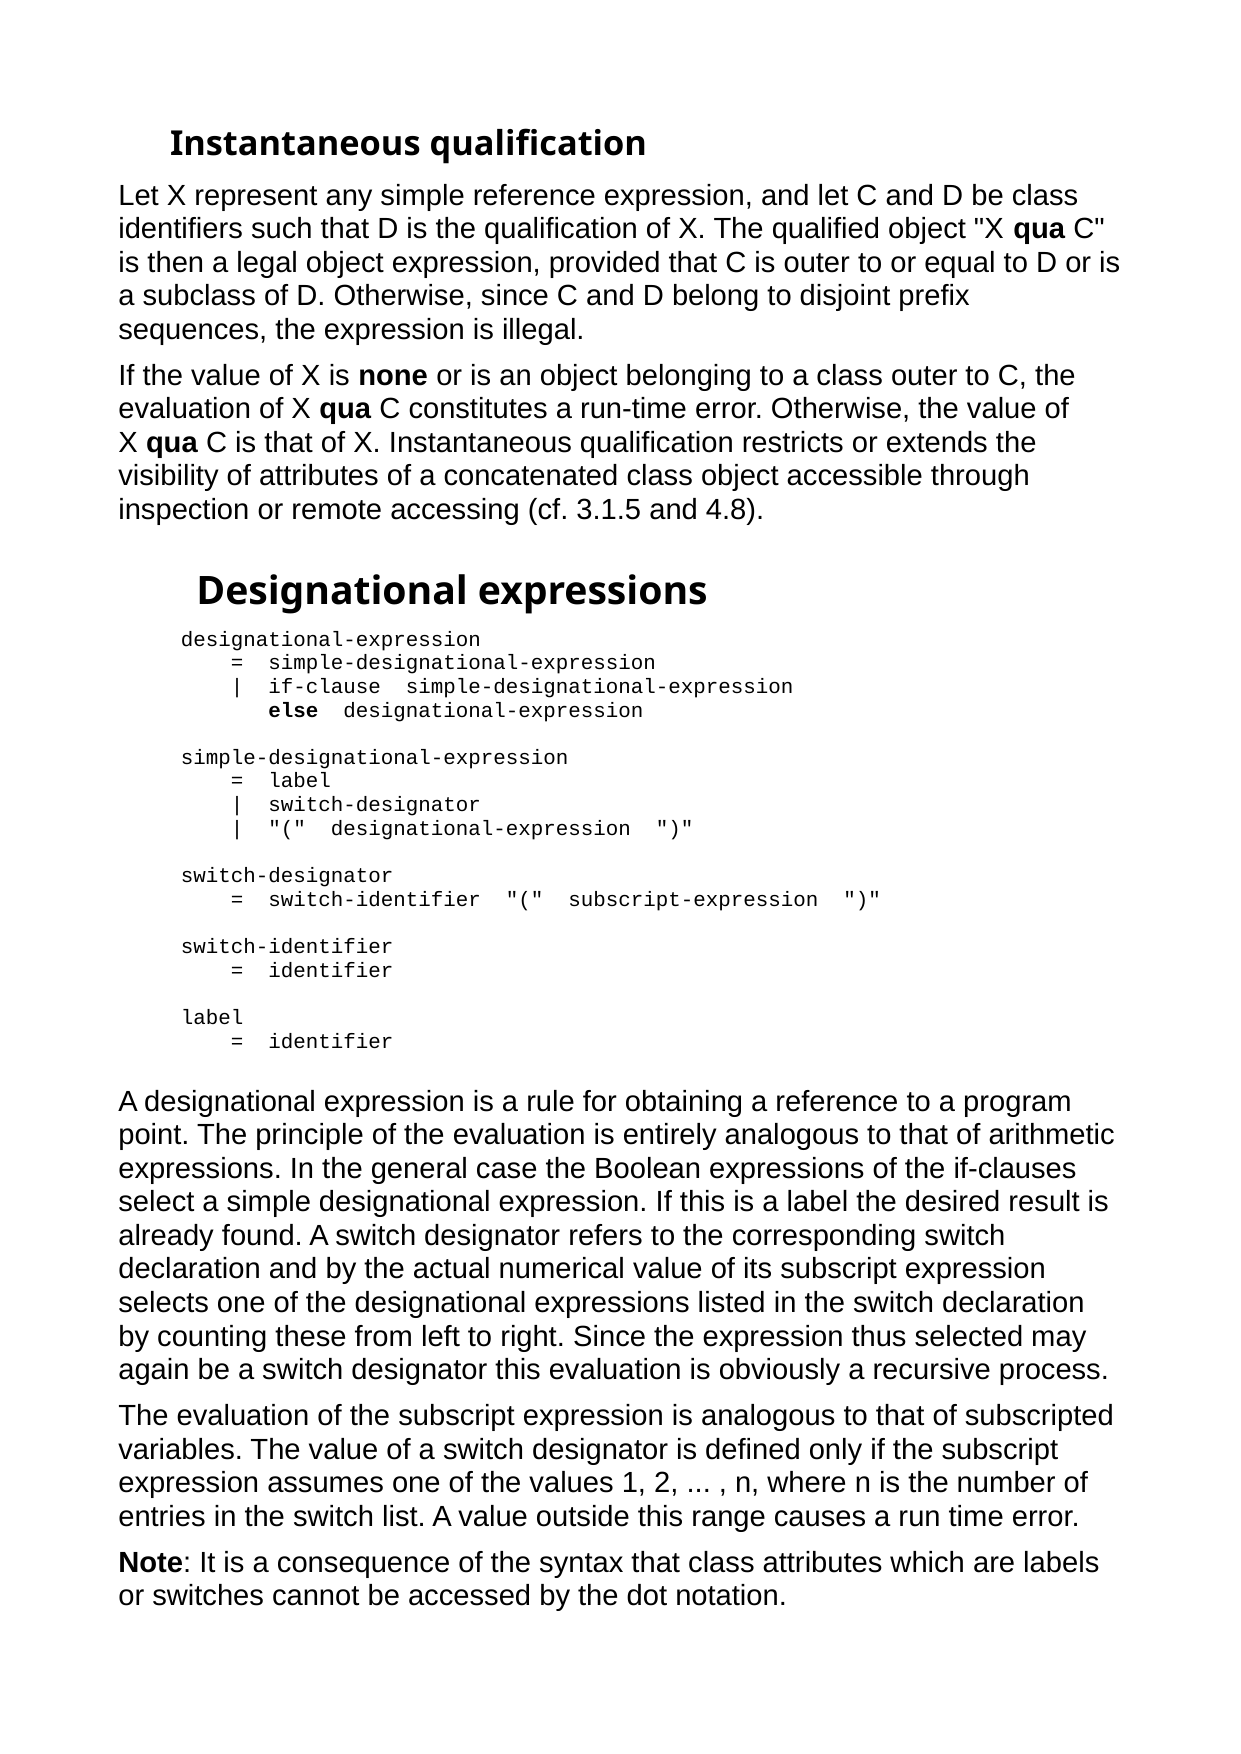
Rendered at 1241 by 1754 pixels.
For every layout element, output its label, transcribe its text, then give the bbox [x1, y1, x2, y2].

subtitle Instantaneous qualification [170, 118, 1122, 165]
text = identifier [118, 1031, 1122, 1054]
subtitle Designational expressions [196, 563, 1122, 616]
text = simple-designational-expression [118, 652, 1122, 676]
text designational-expression [118, 629, 1122, 652]
text = identifier [118, 960, 1122, 983]
text simple-designational-expression [118, 747, 1122, 771]
text else designational-expression [118, 699, 1122, 723]
text switch-designator [118, 865, 1122, 889]
text = label [118, 771, 1122, 794]
text A designational expression is a rule for obtaining a reference to a program point. The principle of the evaluation is entirely analogous to that of arithmetic expressions. In the general case the Boolean expressions of the if-clauses select a simple designational expression. If this is a label the desired result is already found. A switch designator refers to the corresponding switch declaration and by the actual numerical value of its subscript expression selects one of the designational expressions listed in the switch declaration by counting these from left to right. Since the expression thus selected may again be a switch designator this evaluation is obviously a recursive process. [118, 1084, 1122, 1386]
text label [118, 1007, 1122, 1031]
text Let X represent any simple reference expression, and let C and D be class identifiers such that D is the qualification of X. The qualified object "X qua C" is then a legal object expression, provided that C is outer to or equal to D or is a subclass of D. Otherwise, since C and D belong to disjoint prefix sequences, the expression is illegal. [118, 177, 1122, 345]
text The evaluation of the subscript expression is analogous to that of subscripted variables. The value of a switch designator is defined only if the subscript expression assumes one of the values 1, 2, ... , n, where n is the number of entries in the switch list. A value outside this range causes a run time error. [118, 1398, 1122, 1532]
text | switch-designator [118, 794, 1122, 818]
text switch-identifier [118, 936, 1122, 960]
text = switch-identifier "(" subscript-expression ")" [118, 889, 1122, 912]
text | if-clause simple-designational-expression [118, 676, 1122, 699]
text Note: It is a consequence of the syntax that class attributes which are labels or switches cannot be accessed by the dot notation. [118, 1545, 1122, 1612]
text If the value of X is none or is an object belonging to a class outer to C, the evaluation of X qua C constitutes a run-time error. Otherwise, the value of X qua C is that of X. Instantaneous qualification restricts or extends the visibility of attributes of a concatenated class object accessible through inspection or remote accessing (cf. 3.1.5 and 4.8). [118, 358, 1122, 525]
text | "(" designational-expression ")" [118, 818, 1122, 841]
